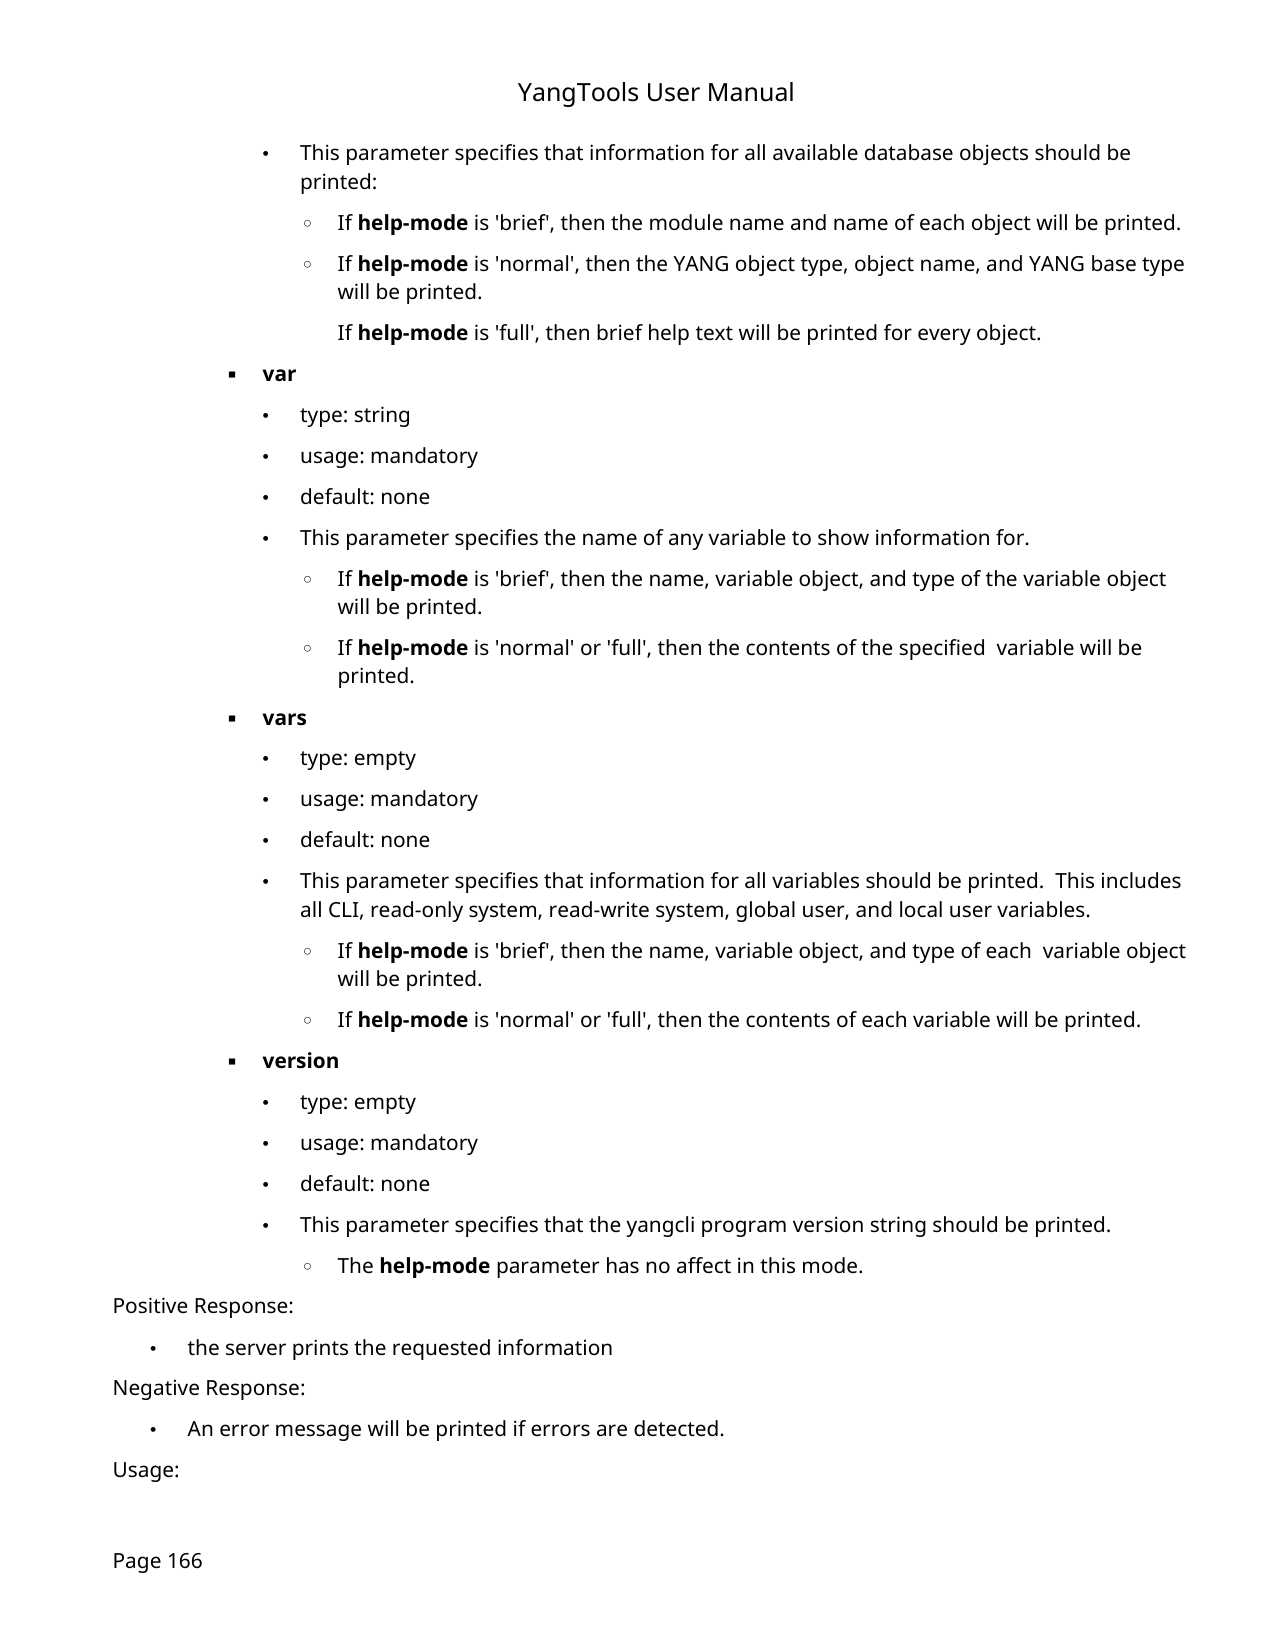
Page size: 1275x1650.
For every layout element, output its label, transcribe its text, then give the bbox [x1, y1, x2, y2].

list default: none [262, 825, 1200, 854]
list If help-mode is 'normal', then the YANG object type, object name, and YANG base type will be printed. [300, 249, 1200, 306]
list If help-mode is 'brief', then the name, variable object, and type of each variable object will be printed. [300, 936, 1200, 993]
list usage: mandatory [262, 441, 1200, 469]
list This parameter specifies the name of any variable to show information for. [262, 523, 1200, 551]
text Usage: [112, 1455, 1200, 1484]
list If help-mode is 'normal' or 'full', then the contents of each variable will be printed. [300, 1005, 1200, 1033]
list type: empty [262, 743, 1200, 772]
list If help-mode is 'brief', then the name, variable object, and type of the variable object will be printed. [300, 564, 1200, 621]
list default: none [262, 1169, 1200, 1197]
list version [225, 1046, 1200, 1074]
list default: none [262, 482, 1200, 510]
text Negative Response: [112, 1373, 1200, 1402]
list type: string [262, 400, 1200, 428]
text Positive Response: [112, 1292, 1200, 1320]
list This parameter specifies that information for all available database objects should be printed: [262, 138, 1200, 195]
list The help-mode parameter has no affect in this mode. [300, 1251, 1200, 1279]
list An error message will be printed if errors are detected. [150, 1414, 1200, 1443]
list usage: mandatory [262, 1128, 1200, 1156]
list If help-mode is 'brief', then the module name and name of each object will be printed. [300, 208, 1200, 236]
list type: empty [262, 1087, 1200, 1115]
list This parameter specifies that the yangcli program version string should be printed. [262, 1210, 1200, 1238]
list vars [225, 703, 1200, 731]
list the server prints the requested information [150, 1333, 1200, 1361]
list var [225, 359, 1200, 388]
list If help-mode is 'full', then brief help text will be printed for every object. [300, 318, 1200, 347]
list usage: mandatory [262, 784, 1200, 813]
list This parameter specifies that information for all variables should be printed. This includes all CLI, read-only system, read-write system, global user, and local user variables. [262, 866, 1200, 923]
list If help-mode is 'normal' or 'full', then the contents of the specified variable will be printed. [300, 633, 1200, 690]
